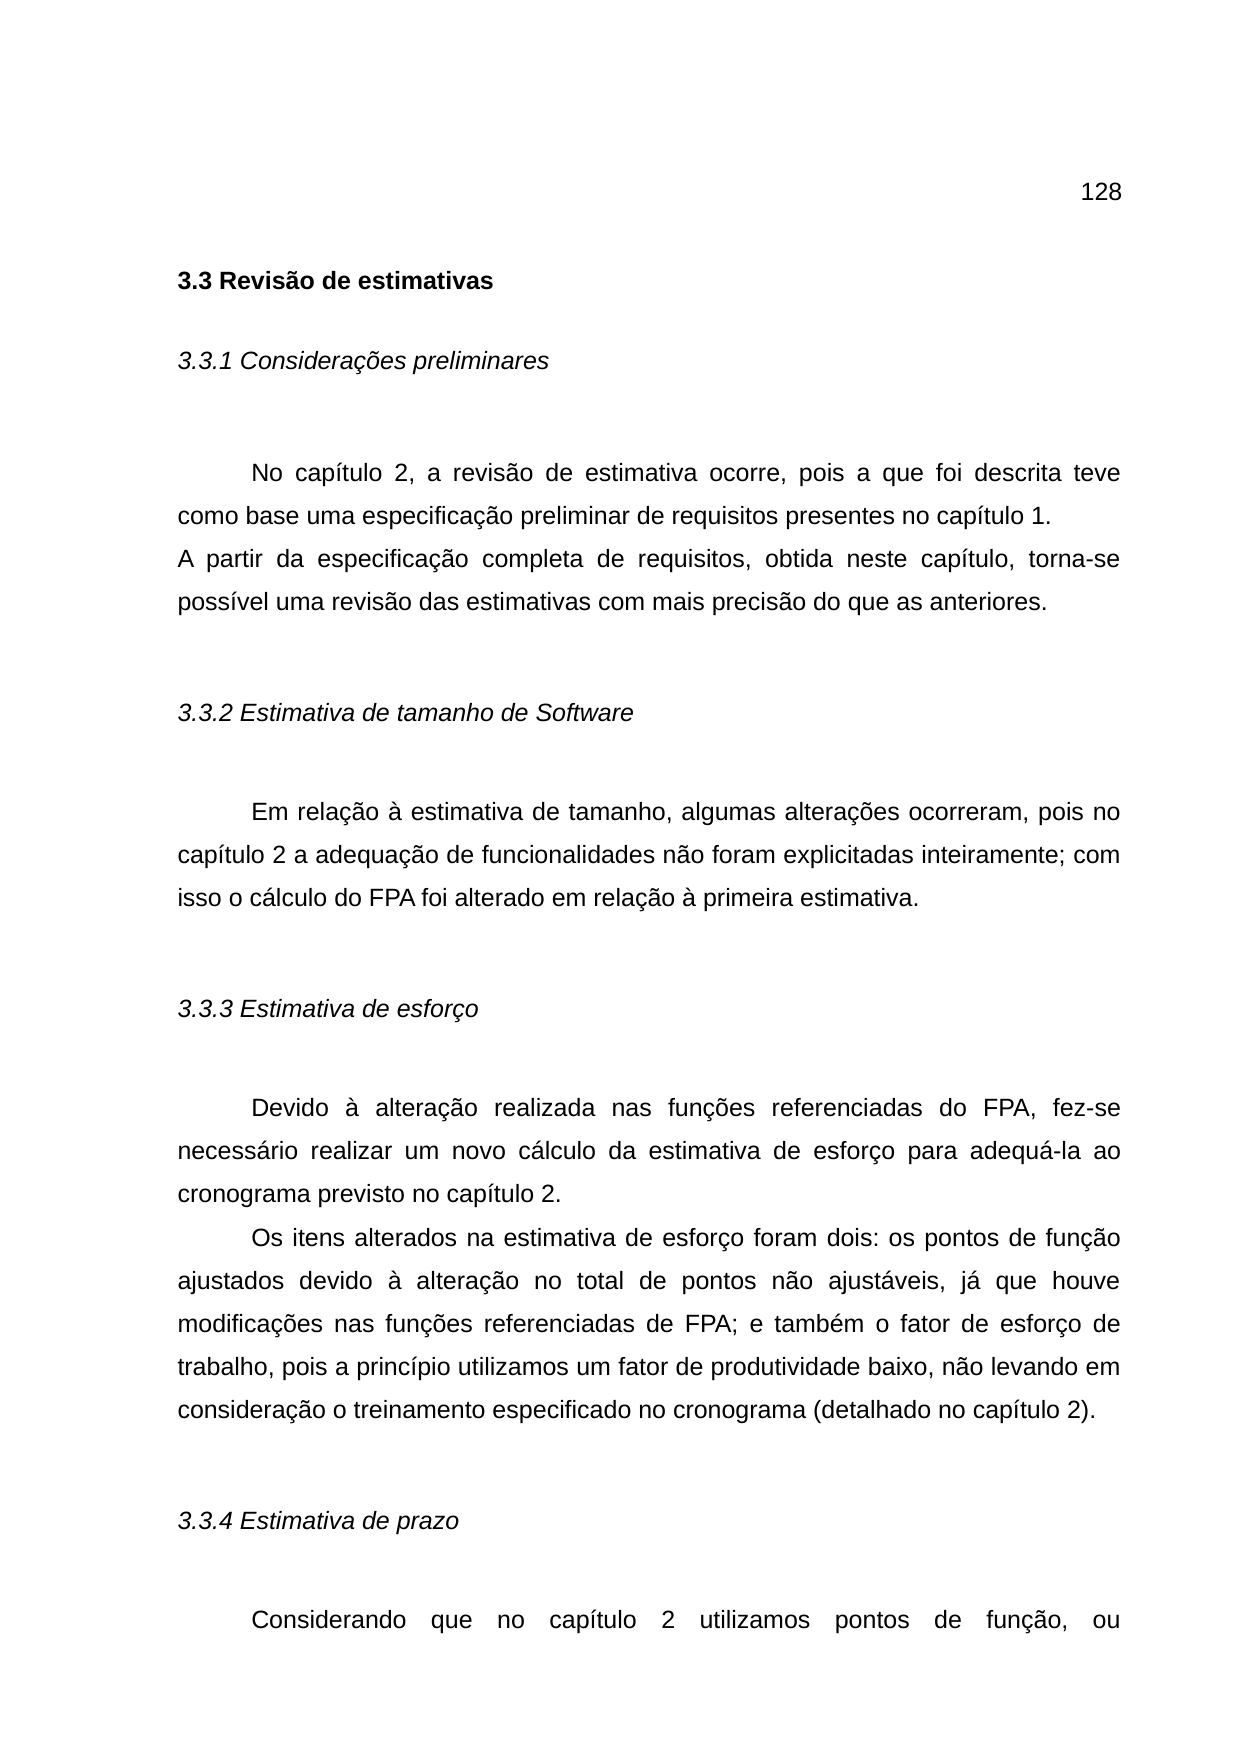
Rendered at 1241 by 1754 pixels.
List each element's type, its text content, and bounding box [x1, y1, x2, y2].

subtitle 3.3 Revisão de estimativas [177, 266, 1122, 294]
text Considerando que no capítulo 2 utilizamos pontos de função, ou [177, 1605, 1122, 1634]
subtitle 3.3.4 Estimativa de prazo [177, 1506, 1122, 1535]
text Os itens alterados na estimativa de esforço foram dois: os pontos de função ajustados devido à alteração no total de pontos não ajustáveis, já que houve modificações nas funções referenciadas de FPA; e também o fator de esforço de trabalho, pois a princípio utilizamos um fator de produtividade baixo, não levando em consideração o treinamento especificado no cronograma (detalhado no capítulo 2). [177, 1223, 1122, 1424]
text No capítulo 2, a revisão de estimativa ocorre, pois a que foi descrita teve como base uma especificação preliminar de requisitos presentes no capítulo 1. [177, 458, 1122, 529]
subtitle 3.3.1 Considerações preliminares [177, 346, 1122, 375]
subtitle 3.3.3 Estimativa de esforço [177, 994, 1122, 1023]
text Devido à alteração realizada nas funções referenciadas do FPA, fez-se necessário realizar um novo cálculo da estimativa de esforço para adequá-la ao cronograma previsto no capítulo 2. [177, 1093, 1122, 1208]
text Em relação à estimativa de tamanho, algumas alterações ocorreram, pois no capítulo 2 a adequação de funcionalidades não foram explicitadas inteiramente; com isso o cálculo do FPA foi alterado em relação à primeira estimativa. [177, 797, 1122, 912]
subtitle 3.3.2 Estimativa de tamanho de Software [177, 698, 1122, 727]
text A partir da especificação completa de requisitos, obtida neste capítulo, torna-se possível uma revisão das estimativas com mais precisão do que as anteriores. [177, 544, 1122, 616]
